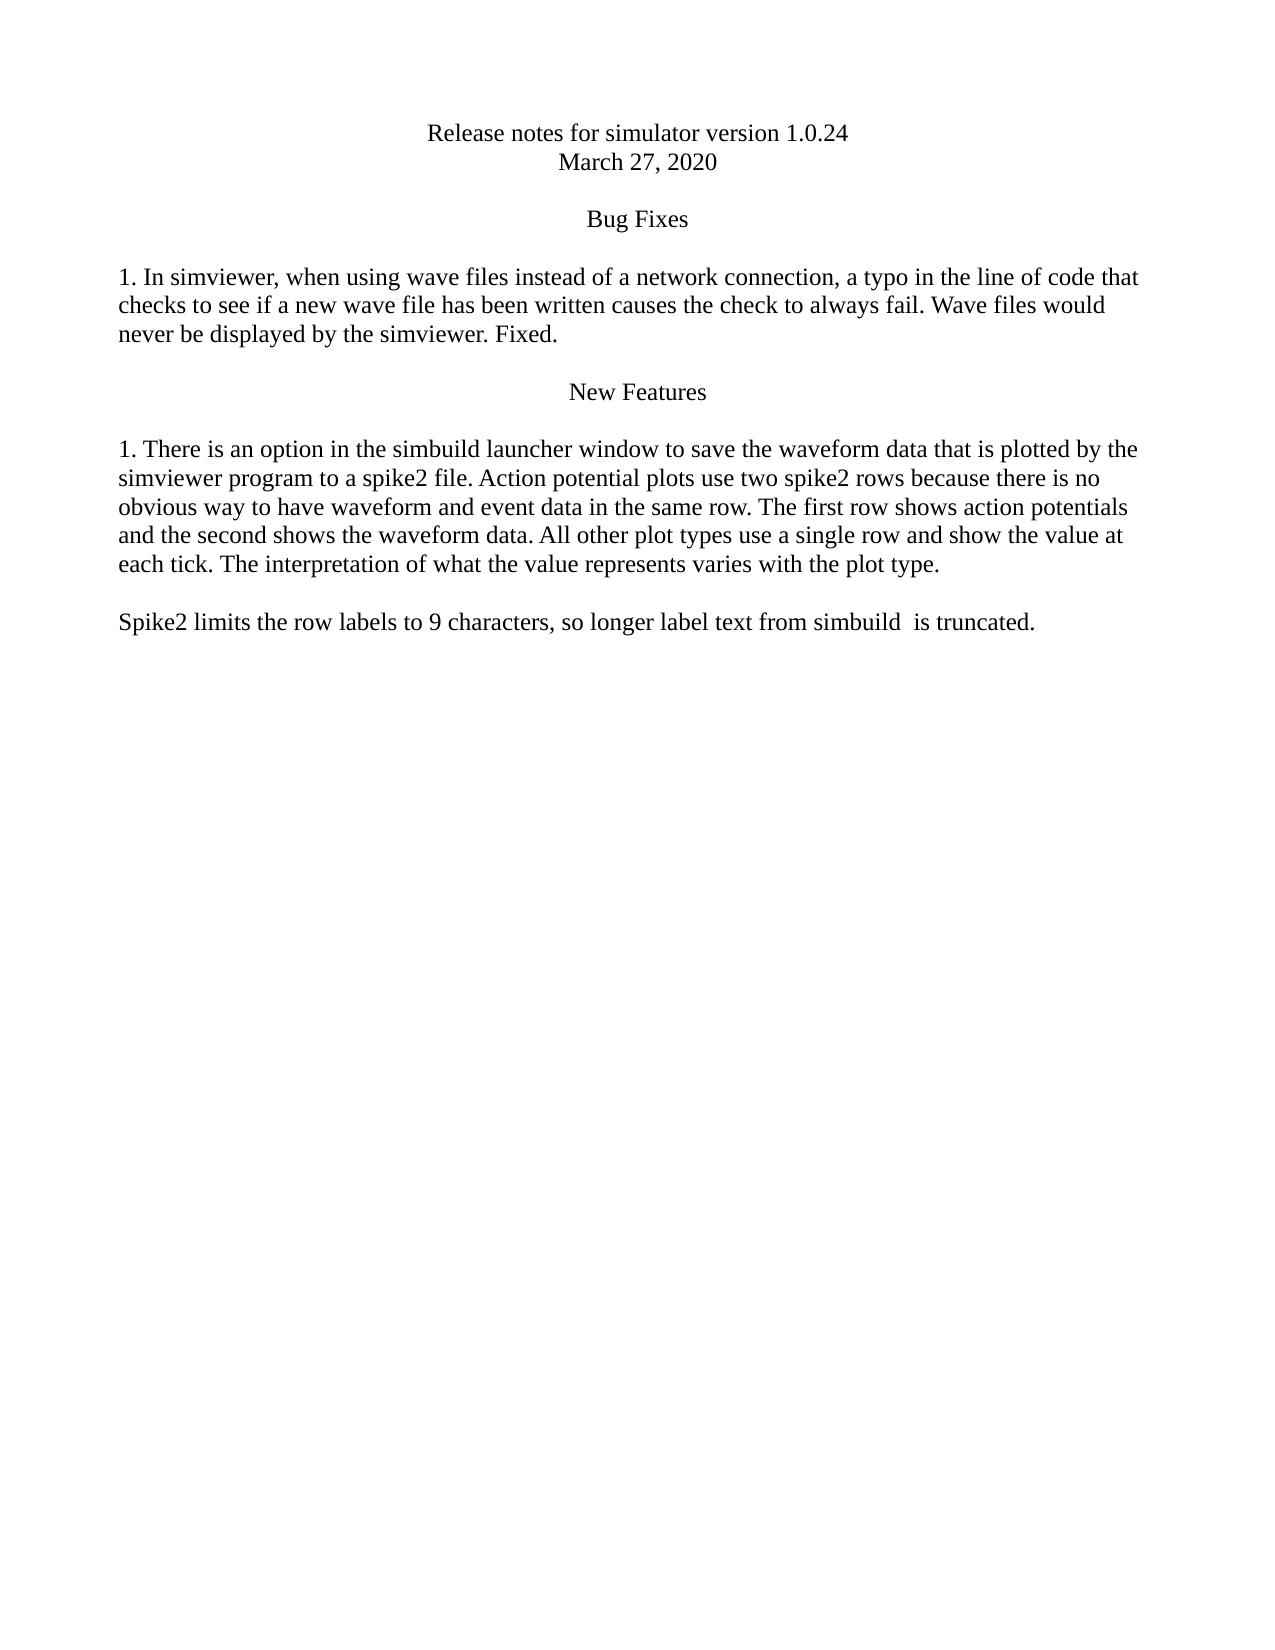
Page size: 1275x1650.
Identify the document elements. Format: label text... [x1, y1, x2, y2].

text Release notes for simulator version 1.0.24 [118, 118, 1157, 147]
text New Features [118, 377, 1157, 406]
text 1. There is an option in the simbuild launcher window to save the waveform data that is plotted by the simviewer program to a spike2 file. Action potential plots use two spike2 rows because there is no obvious way to have waveform and event data in the same row. The first row shows action potentials and the second shows the waveform data. All other plot types use a single row and show the value at each tick. The interpretation of what the value represents varies with the plot type. [118, 434, 1157, 578]
text Spike2 limits the row labels to 9 characters, so longer label text from simbuild is truncated. [118, 607, 1157, 636]
text 1. In simviewer, when using wave files instead of a network connection, a typo in the line of code that checks to see if a new wave file has been written causes the check to always fail. Wave files would never be displayed by the simviewer. Fixed. [118, 262, 1157, 348]
text March 27, 2020 [118, 147, 1157, 176]
text Bug Fixes [118, 204, 1157, 233]
